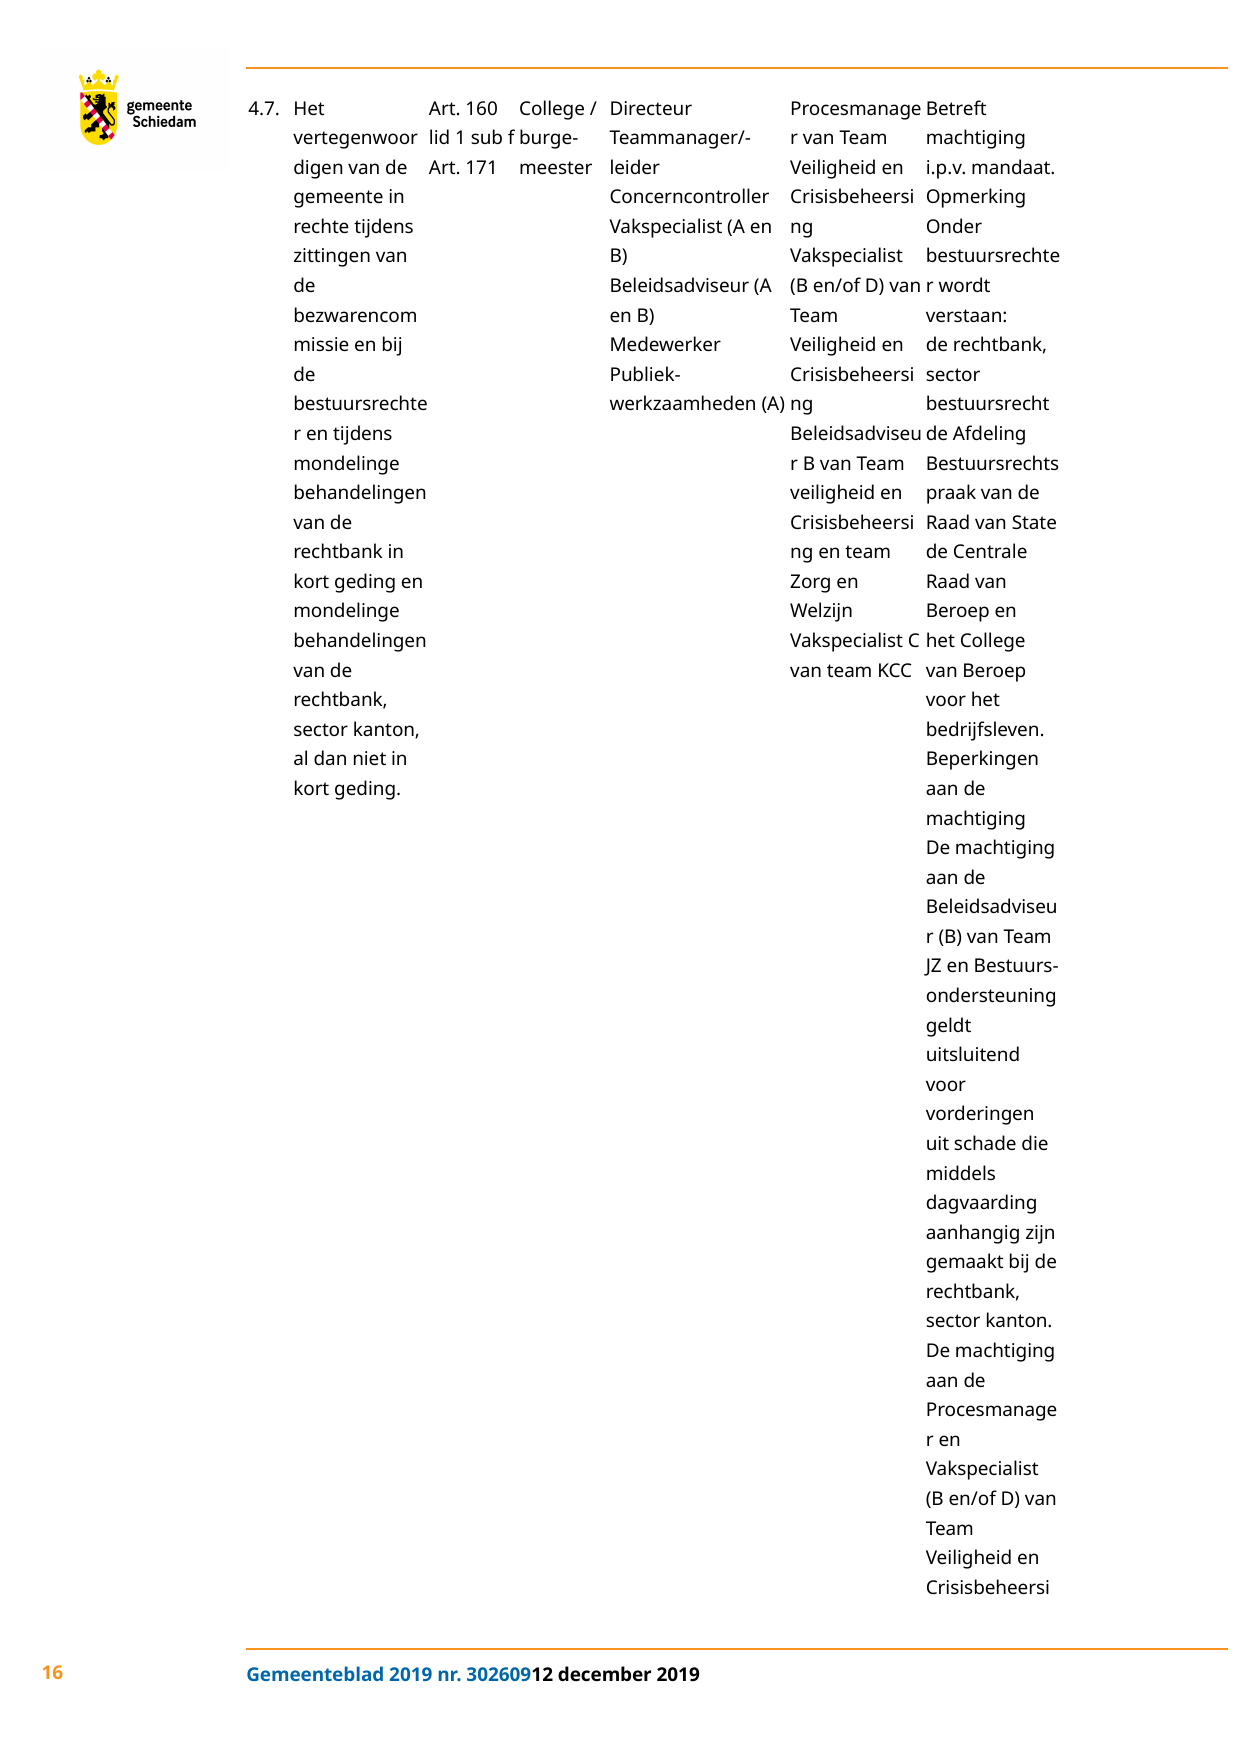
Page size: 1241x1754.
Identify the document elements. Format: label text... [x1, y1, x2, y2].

table_cell Directeur Teammanager/-leider Concerncontroller Vakspecialist (A en B) Beleidsadviseur (A en B) Medewerker Publiek-werkzaamheden (A) [609, 95, 790, 1600]
table_cell Procesmanager van Team Veiligheid en Crisisbeheersing Vakspecialist (B en/of D) van Team Veiligheid en Crisisbeheersing Beleidsadviseur B van Team veiligheid en Crisisbeheersing en team Zorg en Welzijn Vakspecialist C van team KCC [790, 95, 926, 1600]
picture [41, 47, 231, 172]
table_cell College / burge-meester [519, 95, 609, 1600]
table_cell Art. 160 lid 1 sub f Art. 171 [429, 95, 519, 1600]
table_cell Het vertegenwoordigen van de gemeente in rechte tijdens zittingen van de bezwarencommissie en bij de bestuursrechter en tijdens mondelinge behandelingen van de rechtbank in kort geding en mondelinge behandelingen van de rechtbank, sector kanton, al dan niet in kort geding. [293, 95, 429, 1600]
table_cell 4.7. [248, 95, 293, 1600]
table_cell Betreft machtiging i.p.v. mandaat. Opmerking Onder bestuursrechter wordt verstaan: de rechtbank, sector bestuursrecht de Afdeling Bestuursrechtspraak van de Raad van State de Centrale Raad van Beroep en het College van Beroep voor het bedrijfsleven. Beperkingen aan de machtiging De machtiging aan de Beleidsadviseur (B) van Team JZ en Bestuurs-ondersteuning geldt uitsluitend voor vorderingen uit schade die middels dagvaarding aanhangig zijn gemaakt bij de rechtbank, sector kanton. De machtiging aan de Procesmanager en Vakspecialist (B en/of D) van Team Veiligheid en Crisisbeheersi [926, 95, 1061, 1600]
